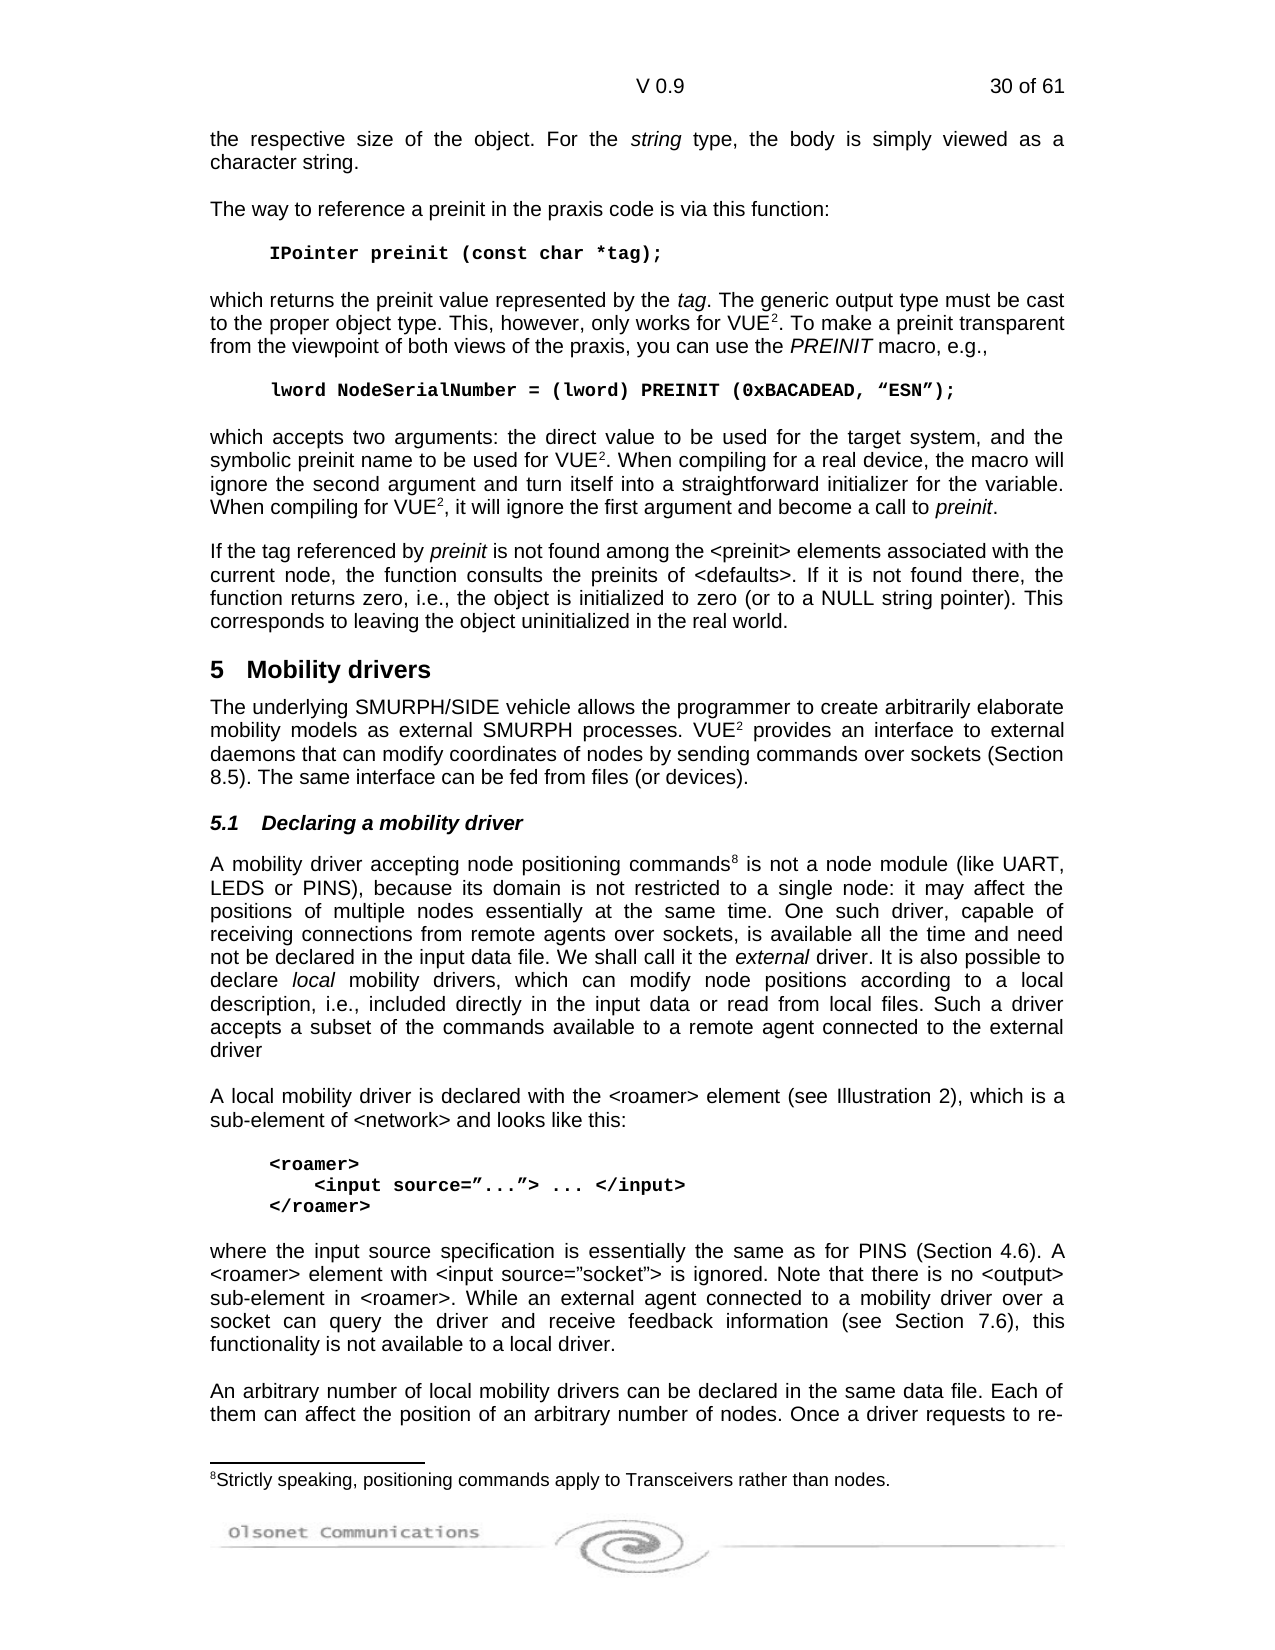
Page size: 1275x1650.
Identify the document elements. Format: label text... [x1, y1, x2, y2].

text IPointer preinit (const char *tag); [269, 244, 1065, 265]
text where the input source specification is essentially the same as for PINS (Section 4.6). A <roamer> element with <input source=”socket”> is ignored. Note that there is no <output> sub-element in <roamer>. While an external agent connected to a mobility driver over a socket can query the driver and receive feedback information (see Section 7.6), this functionality is not available to a local driver. [210, 1240, 1065, 1356]
picture [210, 1504, 1065, 1596]
text lword NodeSerialNumber = (lword) PREINIT (0xBACADEAD, “ESN”); [269, 381, 1065, 402]
text which accepts two arguments: the direct value to be used for the target system, and the symbolic preinit name to be used for VUE2. When compiling for a real device, the macro will ignore the second argument and turn itself into a straightforward initializer for the variable. When compiling for VUE2, it will ignore the first argument and become a call to preinit. [210, 426, 1065, 519]
text A mobility driver accepting node positioning commands is not a node module (like UART, LEDS or PINS), because its domain is not restricted to a single node: it may affect the positions of multiple nodes essentially at the same time. One such driver, capable of receiving connections from remote agents over sockets, is available all the time and need not be declared in the input data file. We shall call it the external driver. It is also possible to declare local mobility drivers, which can modify node positions according to a local description, i.e., included directly in the input data or read from local files. Such a driver accepts a subset of the commands available to a remote agent connected to the external driver [210, 853, 1065, 1062]
text An arbitrary number of local mobility drivers can be declared in the same data file. Each of them can affect the position of an arbitrary number of nodes. Once a driver requests to re- [210, 1379, 1065, 1426]
text The underlying SMURPH/SIDE vehicle allows the programmer to create arbitrarily elaborate mobility models as external SMURPH processes. VUE2 provides an interface to external daemons that can modify coordinates of nodes by sending commands over sockets (Section 8.5). The same interface can be fed from files (or devices). [210, 696, 1065, 789]
text If the tag referenced by preinit is not found among the <preinit> elements associated with the current node, the function consults the preinits of <defaults>. If it is not found there, the function returns zero, i.e., the object is initialized to zero (or to a NULL string pointer). This corresponds to leaving the object uninitialized in the real world. [210, 540, 1065, 633]
text which returns the preinit value represented by the tag. The generic output type must be cast to the proper object type. This, however, only works for VUE2. To make a preinit transparent from the viewpoint of both views of the praxis, you can use the PREINIT macro, e.g., [210, 288, 1065, 358]
subtitle Mobility drivers [210, 656, 1065, 684]
text </roamer> [269, 1197, 1065, 1218]
text <input source=”...”> ... </input> [269, 1176, 1065, 1197]
text <roamer> [269, 1155, 1065, 1176]
text The way to reference a preinit in the praxis code is via this function: [210, 197, 1065, 221]
text Strictly speaking, positioning commands apply to Transceivers rather than nodes. [210, 1469, 1065, 1490]
subtitle Declaring a mobility driver [210, 812, 1065, 835]
text A local mobility driver is declared with the <roamer> element (see Illustration 2), which is a sub-element of <network> and looks like this: [210, 1085, 1065, 1132]
text the respective size of the object. For the string type, the body is simply viewed as a character string. [210, 128, 1065, 174]
